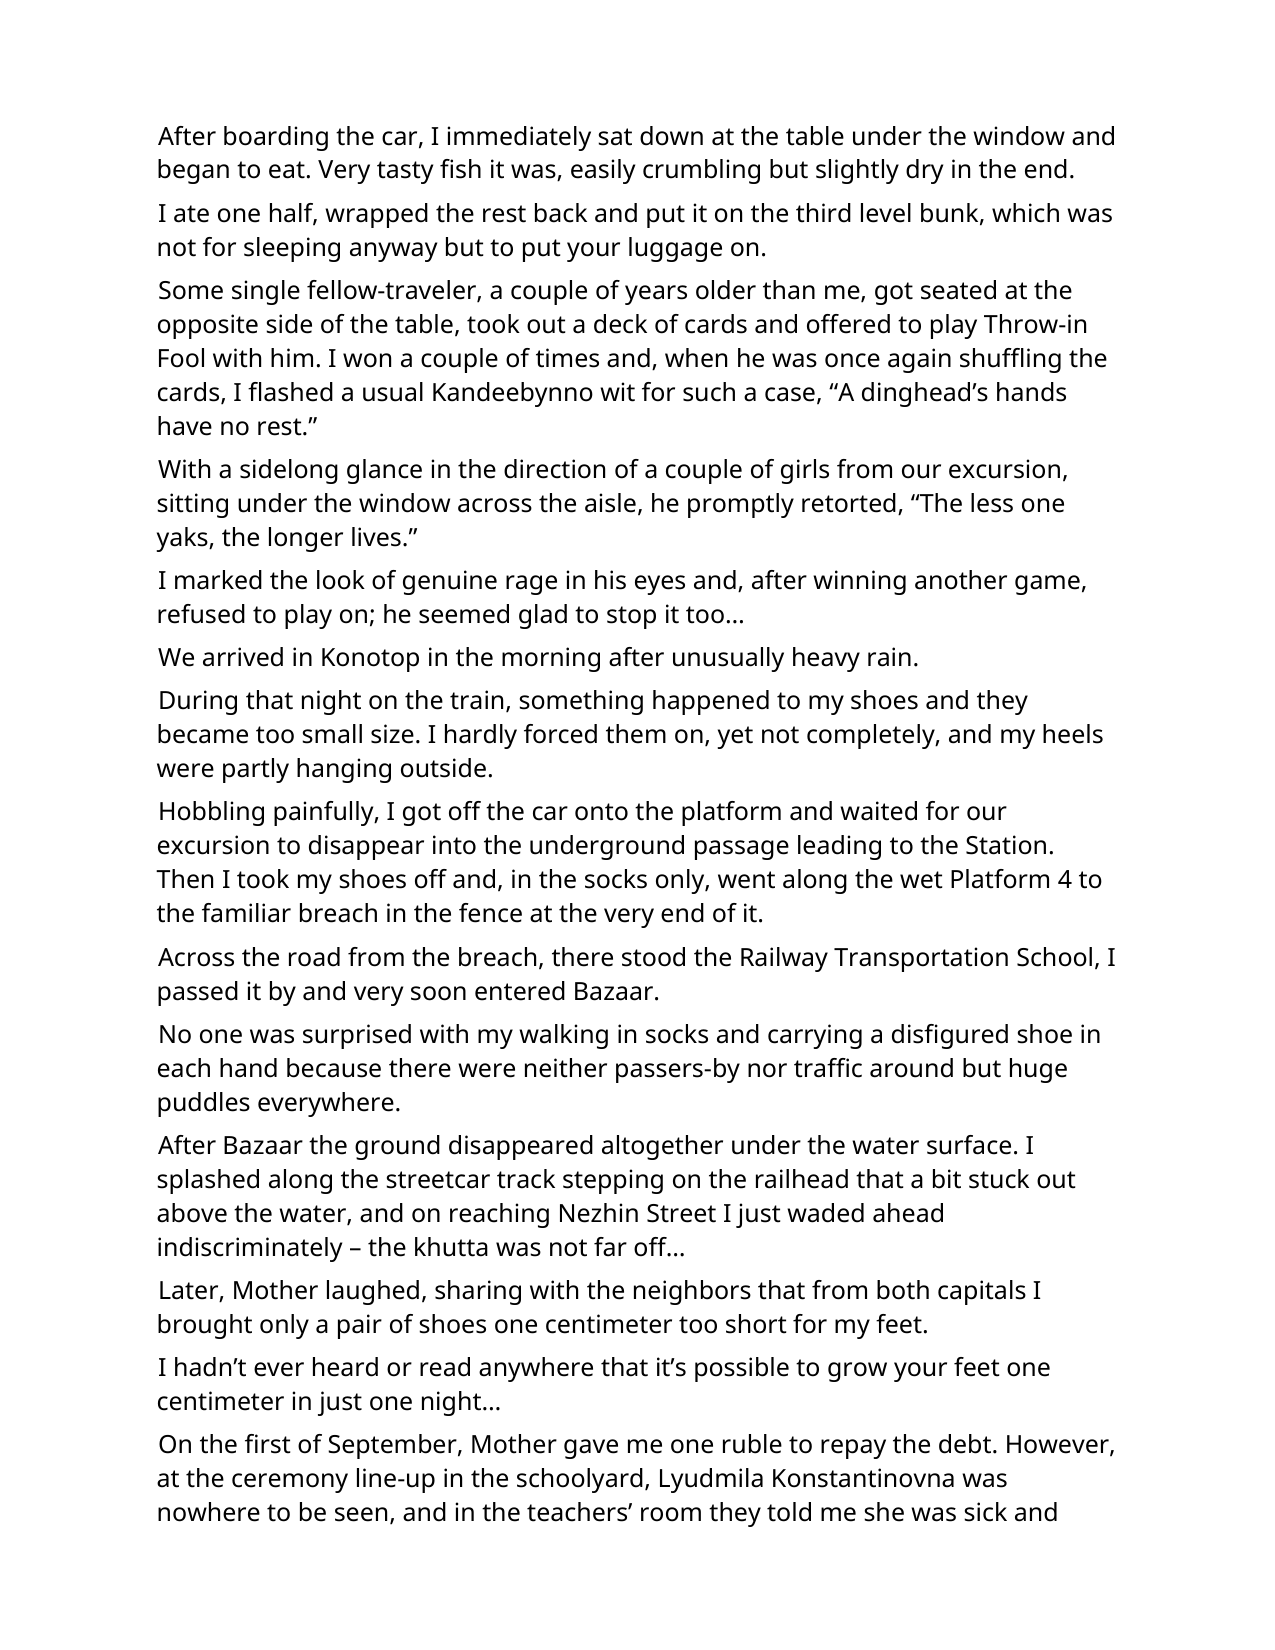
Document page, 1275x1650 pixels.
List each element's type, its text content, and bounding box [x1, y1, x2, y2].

text Some single fellow-traveler, a couple of years older than me, got seated at the opposite side of the table, took out a deck of cards and offered to play Throw-in Fool with him. I won a couple of times and, when he was once again shuffling the cards, I flashed a usual Kandeebynno wit for such a case, “A dinghead’s hands have no rest.” [156, 272, 1118, 443]
text After Bazaar the ground disappeared altogether under the water surface. I splashed along the streetcar track stepping on the railhead that a bit stuck out above the water, and on reaching Nezhin Street I just waded ahead indiscriminately – the khutta was not far off… [156, 1127, 1118, 1264]
text During that night on the train, something happened to my shoes and they became too small size. I hardly forced them on, yet not completely, and my heels were partly hanging outside. [156, 683, 1118, 785]
text On the first of September, Mother gave me one ruble to repay the debt. However, at the ceremony line-up in the schoolyard, Lyudmila Konstantinovna was nowhere to be seen, and in the teachers’ room they told me she was sick and [156, 1427, 1118, 1529]
text I ate one half, wrapped the rest back and put it on the third level bunk, which was not for sleeping anyway but to put your luggage on. [156, 195, 1118, 263]
text I hadn’t ever heard or read anywhere that it’s possible to grow your feet one centimeter in just one night… [156, 1350, 1118, 1418]
text No one was surprised with my walking in socks and carrying a disfigured shoe in each hand because there were neither passers-by nor traffic around but huge puddles everywhere. [156, 1016, 1118, 1118]
text We arrived in Konotop in the morning after unusually heavy rain. [156, 640, 1118, 674]
text After boarding the car, I immediately sat down at the table under the window and began to eat. Very tasty fish it was, easily crumbling but slightly dry in the end. [156, 118, 1118, 186]
text Hobbling painfully, I got off the car onto the platform and waited for our excursion to disappear into the underground passage leading to the Station. Then I took my shoes off and, in the socks only, went along the wet Platform 4 to the familiar breach in the fence at the very end of it. [156, 794, 1118, 930]
text With a sidelong glance in the direction of a couple of girls from our excursion, sitting under the window across the aisle, he promptly retorted, “The less one yaks, the longer lives.” [156, 452, 1118, 554]
text Later, Mother laughed, sharing with the neighbors that from both capitals I brought only a pair of shoes one centimeter too short for my feet. [156, 1273, 1118, 1341]
text I marked the look of genuine rage in his eyes and, after winning another game, refused to play on; he seemed glad to stop it too… [156, 563, 1118, 631]
text Across the road from the breach, there stood the Railway Transportation School, I passed it by and very soon entered Bazaar. [156, 939, 1118, 1007]
